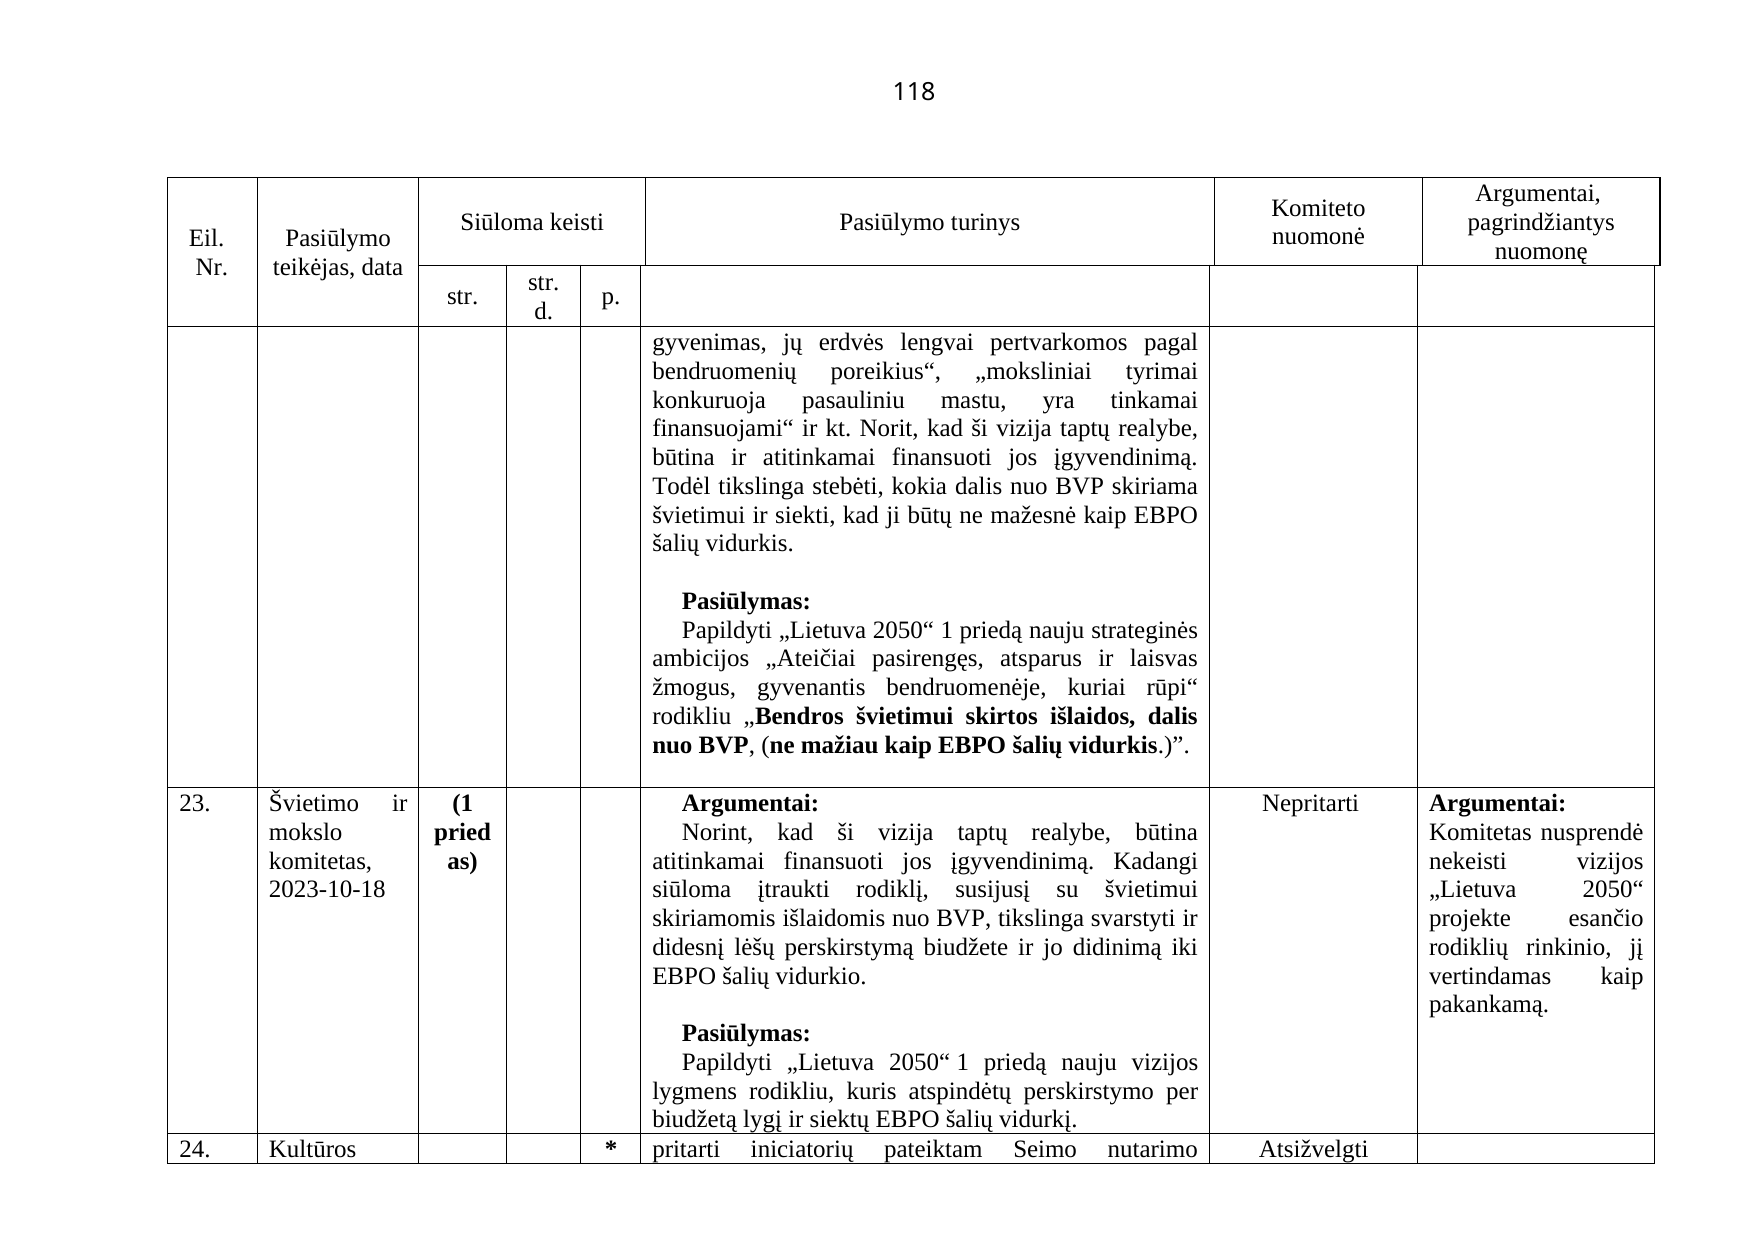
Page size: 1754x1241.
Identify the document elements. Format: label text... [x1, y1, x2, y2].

table_cell gyvenimas, jų erdvės lengvai pertvarkomos pagal bendruomenių poreikius“, „moksliniai tyrimai konkuruoja pasauliniu mastu, yra tinkamai finansuojami“ ir kt. Norit, kad ši vizija taptų realybe, būtina ir atitinkamai finansuoti jos įgyvendinimą. Todėl tikslinga stebėti, kokia dalis nuo BVP skiriama švietimui ir siekti, kad ji būtų ne mažesnė kaip EBPO šalių vidurkis. Pasiūlymas: Papildyti „Lietuva 2050“ 1 priedą nauju strateginės ambicijos „Ateičiai pasirengęs, atsparus ir laisvas žmogus, gyvenantis bendruomenėje, kuriai rūpi“ rodikliu „Bendros švietimui skirtos išlaidos, dalis nuo BVP, (ne mažiau kaip EBPO šalių vidurkis.)”. [641, 327, 1209, 787]
table_cell [1210, 266, 1417, 326]
table_cell [1210, 327, 1417, 787]
table_cell [581, 327, 640, 787]
table_cell [1655, 326, 1660, 787]
table_header Argumentai, pagrindžiantys nuomonę [1423, 178, 1659, 264]
table_cell [581, 788, 640, 1133]
table_cell [419, 1134, 506, 1163]
table_cell [1418, 266, 1654, 326]
table_cell (1 priedas) [419, 788, 506, 1133]
table_cell [1655, 1133, 1660, 1163]
table_cell [1418, 1134, 1654, 1163]
table_cell [1655, 266, 1660, 326]
table_cell [168, 327, 257, 787]
table_header Pasiūlymo turinys [646, 178, 1214, 264]
table_cell str. d. [507, 266, 580, 326]
table_cell [507, 788, 580, 1133]
table_cell Švietimo ir mokslo komitetas, 2023-10-18 [258, 788, 418, 1133]
table_cell Argumentai: Komitetas nusprendė nekeisti vizijos „Lietuva 2050“ projekte esančio rodiklių rinkinio, jį vertindamas kaip pakankamą. [1418, 788, 1654, 1133]
table_cell * [581, 1134, 640, 1163]
table_cell [258, 327, 418, 787]
table_cell [1655, 787, 1660, 1133]
table_header Komiteto nuomonė [1215, 178, 1422, 264]
table_cell Nepritarti [1210, 788, 1417, 1133]
table_cell p. [581, 266, 640, 326]
table_cell Kultūros [258, 1134, 418, 1163]
table_cell [507, 327, 580, 787]
table_cell str. [419, 266, 506, 326]
table_cell pritarti iniciatorių pateiktam Seimo nutarimo [641, 1134, 1209, 1163]
table_header Siūloma keisti [419, 178, 645, 264]
table_header Pasiūlymo teikėjas, data [258, 178, 418, 326]
table_cell Atsižvelgti [1210, 1134, 1417, 1163]
table_cell 24. [168, 1134, 257, 1163]
table_cell Argumentai: Norint, kad ši vizija taptų realybe, būtina atitinkamai finansuoti jos įgyvendinimą. Kadangi siūloma įtraukti rodiklį, susijusį su švietimui skiriamomis išlaidomis nuo BVP, tikslinga svarstyti ir didesnį lėšų perskirstymą biudžete ir jo didinimą iki EBPO šalių vidurkio. Pasiūlymas: Papildyti „Lietuva 2050“ 1 priedą nauju vizijos lygmens rodikliu, kuris atspindėtų perskirstymo per biudžetą lygį ir siektų EBPO šalių vidurkį. [641, 788, 1209, 1133]
table_cell [1418, 327, 1654, 787]
table_cell 23. [168, 788, 257, 1133]
table_cell [641, 266, 1209, 326]
table_cell [507, 1134, 580, 1163]
table_header Eil. Nr. [168, 178, 257, 326]
table_cell [419, 327, 506, 787]
